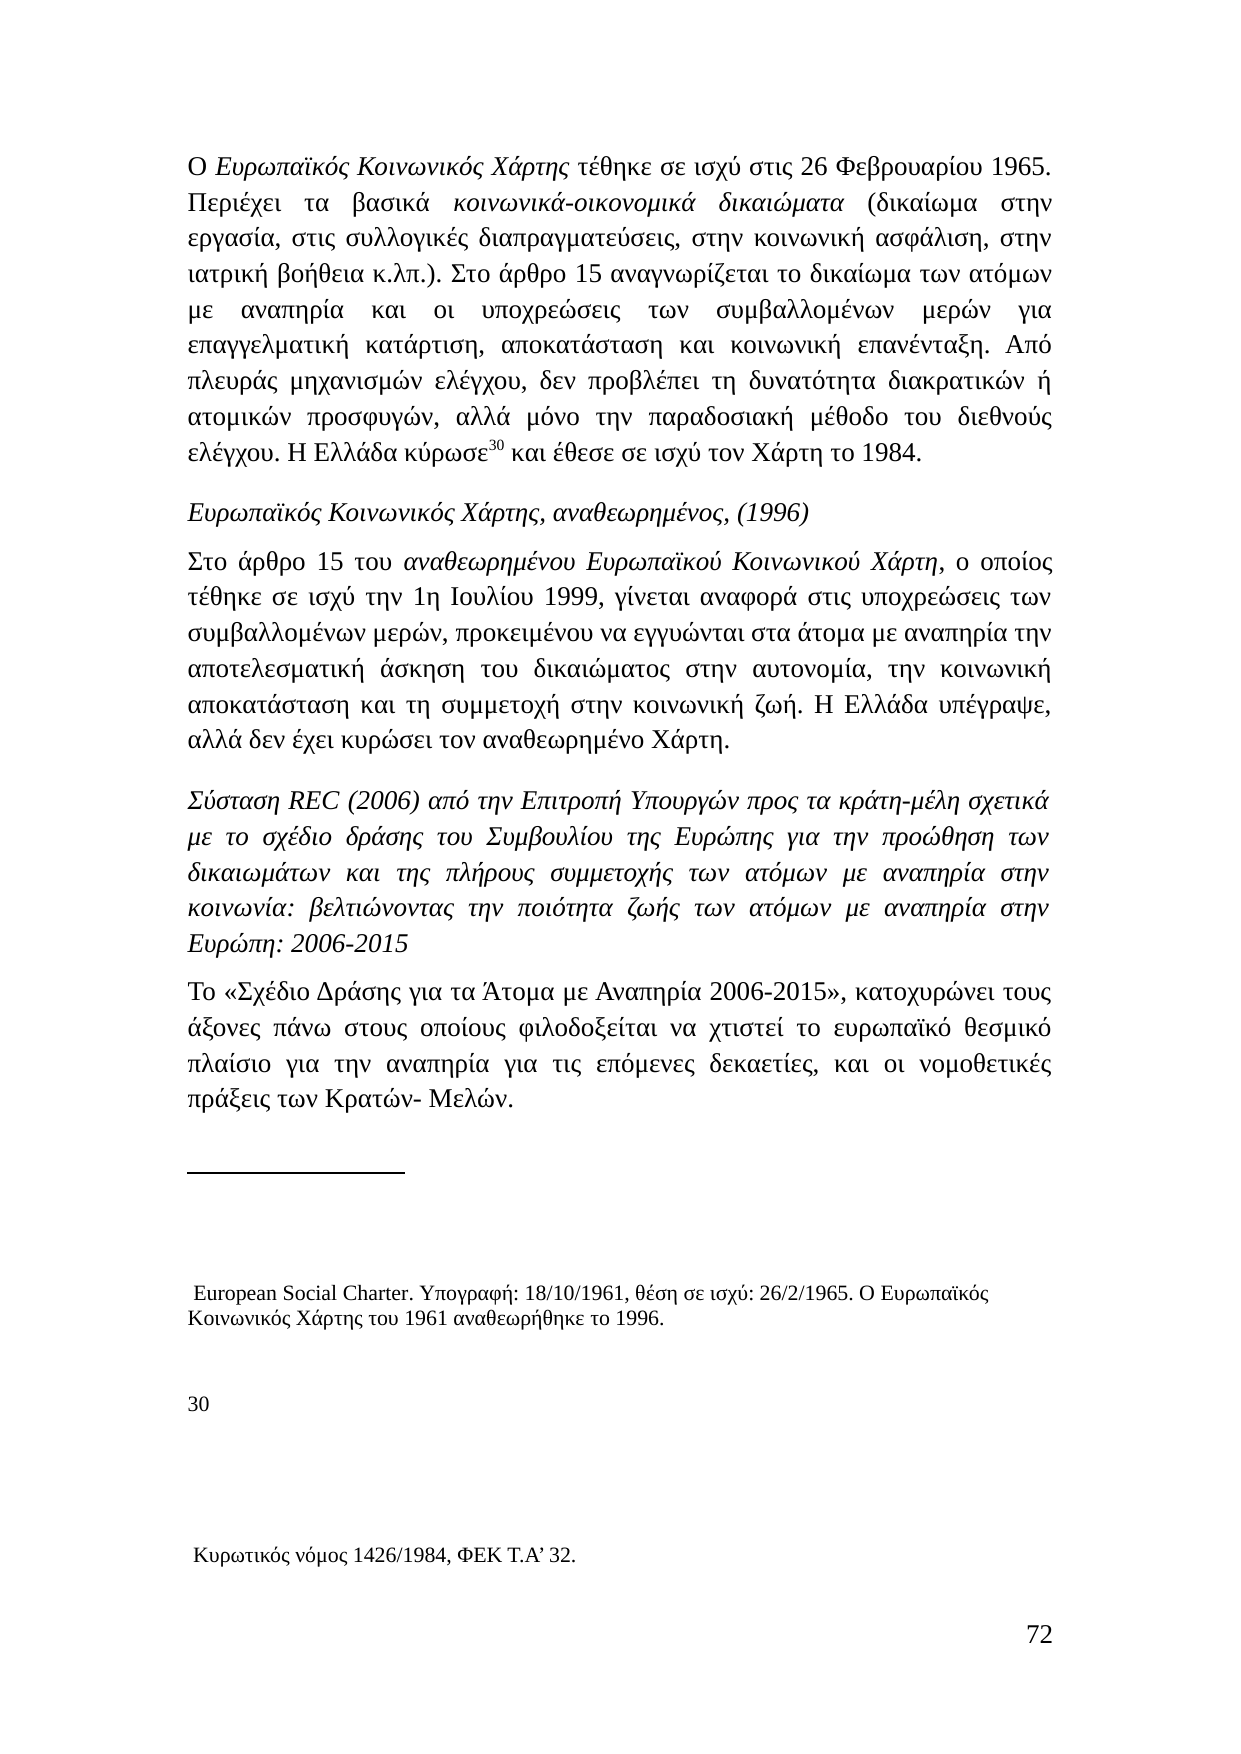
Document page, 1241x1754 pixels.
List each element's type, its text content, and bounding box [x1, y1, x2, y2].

text European Social Charter. Υπογραφή: 18/10/1961, θέση σε ισχύ: 26/2/1965. Ο Ευρωπαϊκός Κοινωνικός Χάρτης του 1961 αναθεωρήθηκε το 1996. [187, 1179, 1053, 1330]
text Κυρωτικός νόμος 1426/1984, ΦΕΚ Τ.Α’ 32. [187, 1391, 1053, 1567]
text Ο Ευρωπαϊκός Κοινωνικός Χάρτης τέθηκε σε ισχύ στις 26 Φεβρουαρίου 1965. Περιέχει τα βασικά κοινωνικά-οικονομικά δικαιώματα (δικαίωμα στην εργασία, στις συλλογικές διαπραγματεύσεις, στην κοινωνική ασφάλιση, στην ιατρική βοήθεια κ.λπ.). Στο άρθρο 15 αναγνωρίζεται το δικαίωμα των ατόμων με αναπηρία και οι υποχρεώσεις των συμβαλλομένων μερών για επαγγελματική κατάρτιση, αποκατάσταση και κοινωνική επανένταξη. Από πλευράς μηχανισμών ελέγχου, δεν προβλέπει τη δυνατότητα διακρατικών ή ατομικών προσφυγών, αλλά μόνο την παραδοσιακή μέθοδο του διεθνούς ελέγχου. Η Ελλάδα κύρωσε και έθεσε σε ισχύ τον Χάρτη το 1984. [187, 150, 1053, 467]
text Ευρωπαϊκός Κοινωνικός Χάρτης, αναθεωρημένος, (1996) [187, 497, 1053, 528]
text Στο άρθρο 15 του αναθεωρημένου Ευρωπαϊκού Κοινωνικού Χάρτη, ο οποίος τέθηκε σε ισχύ την 1η Ιουλίου 1999, γίνεται αναφορά στις υποχρεώσεις των συμβαλλομένων μερών, προκειμένου να εγγυώνται στα άτομα με αναπηρία την αποτελεσματική άσκηση του δικαιώματος στην αυτονομία, την κοινωνική αποκατάσταση και τη συμμετοχή στην κοινωνική ζωή. Η Ελλάδα υπέγραψε, αλλά δεν έχει κυρώσει τον αναθεωρημένο Χάρτη. [187, 545, 1053, 754]
text Το «Σχέδιο Δράσης για τα Άτομα με Αναπηρία 2006-2015», κατοχυρώνει τους άξονες πάνω στους οποίους φιλοδοξείται να χτιστεί το ευρωπαϊκό θεσμικό πλαίσιο για την αναπηρία για τις επόμενες δεκαετίες, και οι νομοθετικές πράξεις των Κρατών- Μελών. [187, 975, 1053, 1114]
text Σύσταση REC (2006) από την Επιτροπή Υπουργών προς τα κράτη-μέλη σχετικά με το σχέδιο δράσης του Συμβουλίου της Ευρώπης για την προώθηση των δικαιωμάτων και της πλήρους συμμετοχής των ατόμων με αναπηρία στην κοινωνία: βελτιώνοντας την ποιότητα ζωής των ατόμων με αναπηρία στην Ευρώπη: 2006-2015 [187, 784, 1053, 958]
